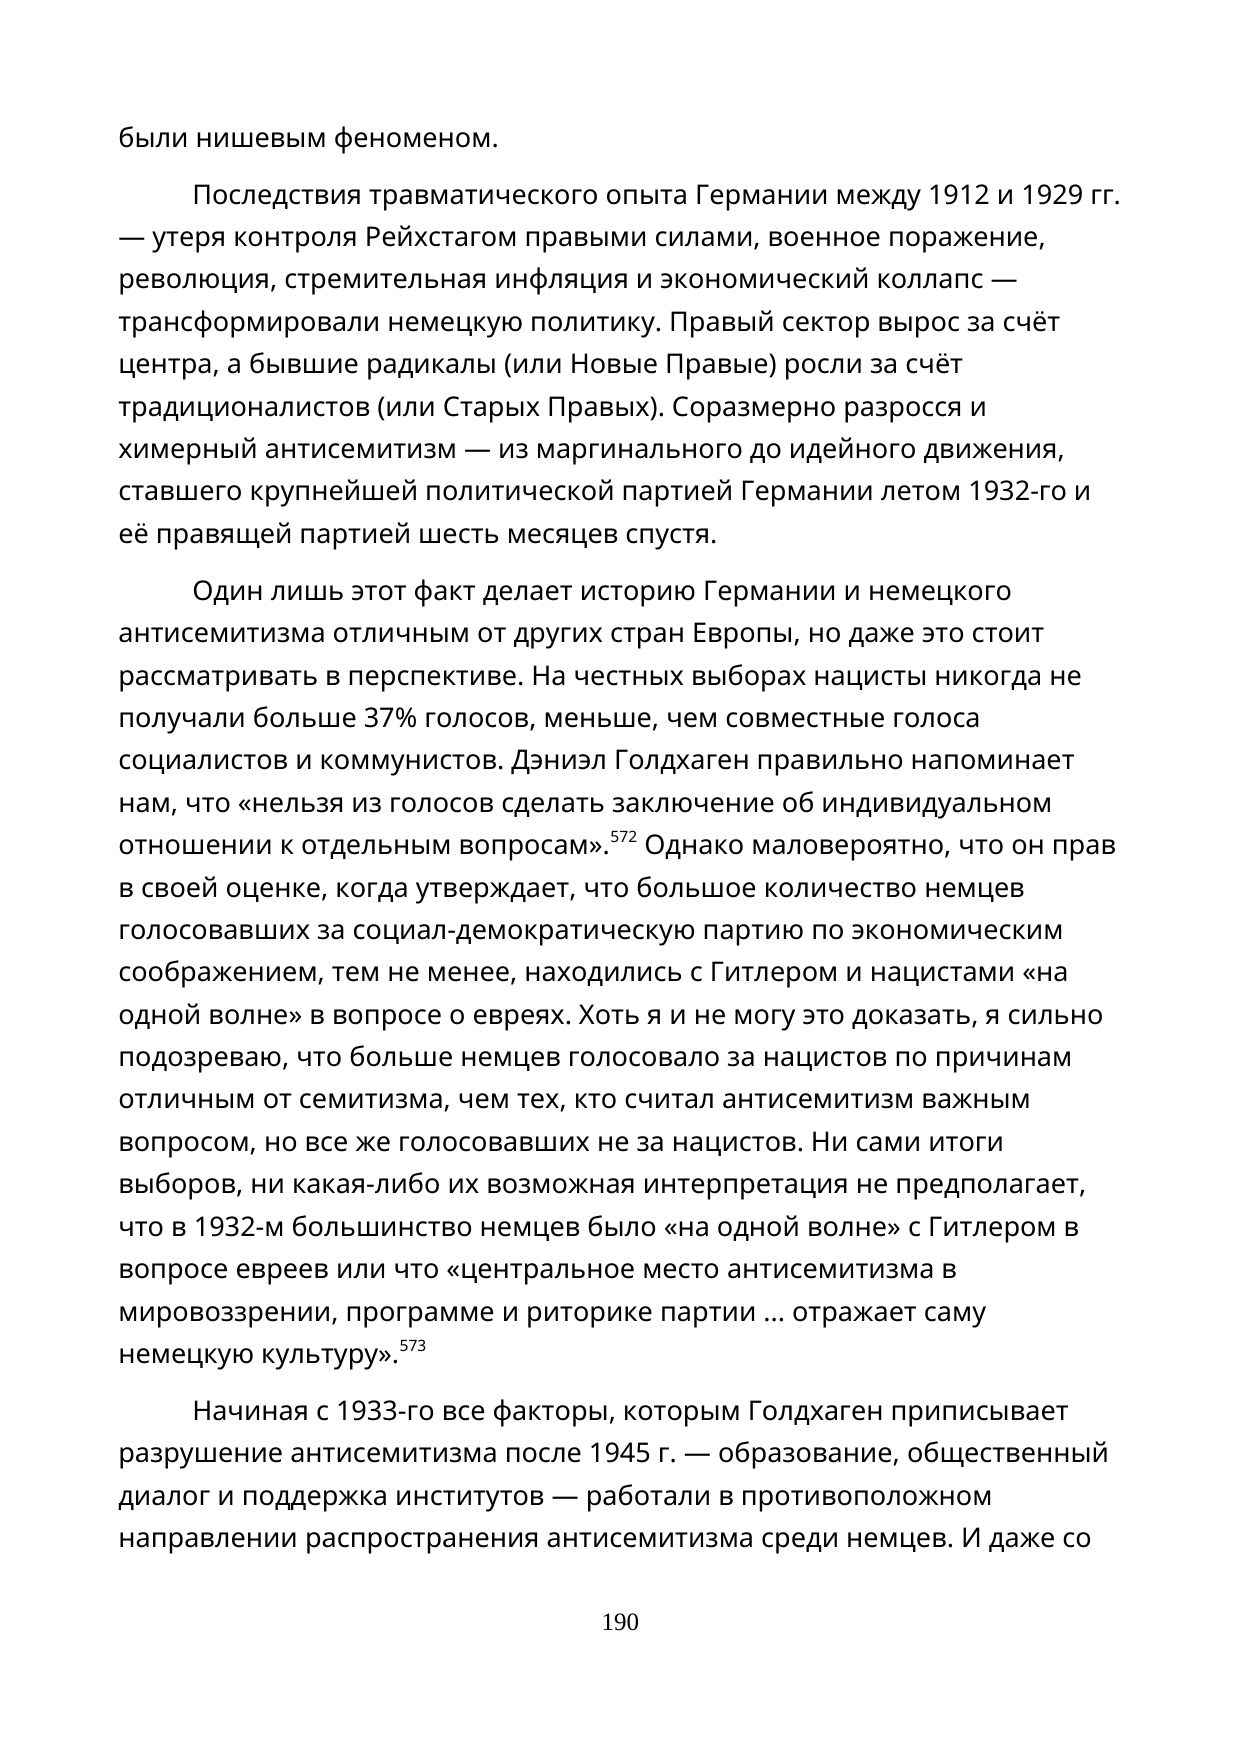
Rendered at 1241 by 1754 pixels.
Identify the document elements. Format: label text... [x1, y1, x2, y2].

text Последствия травматического опыта Германии между 1912 и 1929 гг. — утеря контроля Рейхстагом правыми силами, военное поражение, революция, стремительная инфляция и экономический коллапс — трансформировали немецкую политику. Правый сектор вырос за счёт центра, а бывшие радикалы (или Новые Правые) росли за счёт традиционалистов (или Старых Правых). Соразмерно разросся и химерный антисемитизм — из маргинального до идейного движения, ставшего крупнейшей политической партией Германии летом 1932-го и её правящей партией шесть месяцев спустя. [118, 175, 1122, 551]
text Один лишь этот факт делает историю Германии и немецкого антисемитизма отличным от других стран Европы, но даже это стоит рассматривать в перспективе. На честных выборах нацисты никогда не получали больше 37% голосов, меньше, чем совместные голоса социалистов и коммунистов. Дэниэл Голдхаген правильно напоминает нам, что «нельзя из голосов сделать заключение об индивидуальном отношении к отдельным вопросам». Однако маловероятно, что он прав в своей оценке, когда утверждает, что большое количество немцев голосовавших за социал-демократическую партию по экономическим соображением, тем не менее, находились с Гитлером и нацистами «на одной волне» в вопросе о евреях. Хоть я и не могу это доказать, я сильно подозреваю, что больше немцев голосовало за нацистов по причинам отличным от семитизма, чем тех, кто считал антисемитизм важным вопросом, но все же голосовавших не за нацистов. Ни сами итоги выборов, ни какая-либо их возможная интерпретация не предполагает, что в 1932-м большинство немцев было «на одной волне» с Гитлером в вопросе евреев или что «центральное место антисемитизма в мировоззрении, программе и риторике партии ... отражает саму немецкую культуру». [118, 571, 1122, 1371]
text были нишевым феноменом. [118, 118, 1122, 155]
text Начиная с 1933-го все факторы, которым Голдхаген приписывает разрушение антисемитизма после 1945 г. — образование, общественный диалог и поддержка институтов — работали в противоположном направлении распространения антисемитизма среди немцев. И даже со [118, 1391, 1122, 1555]
